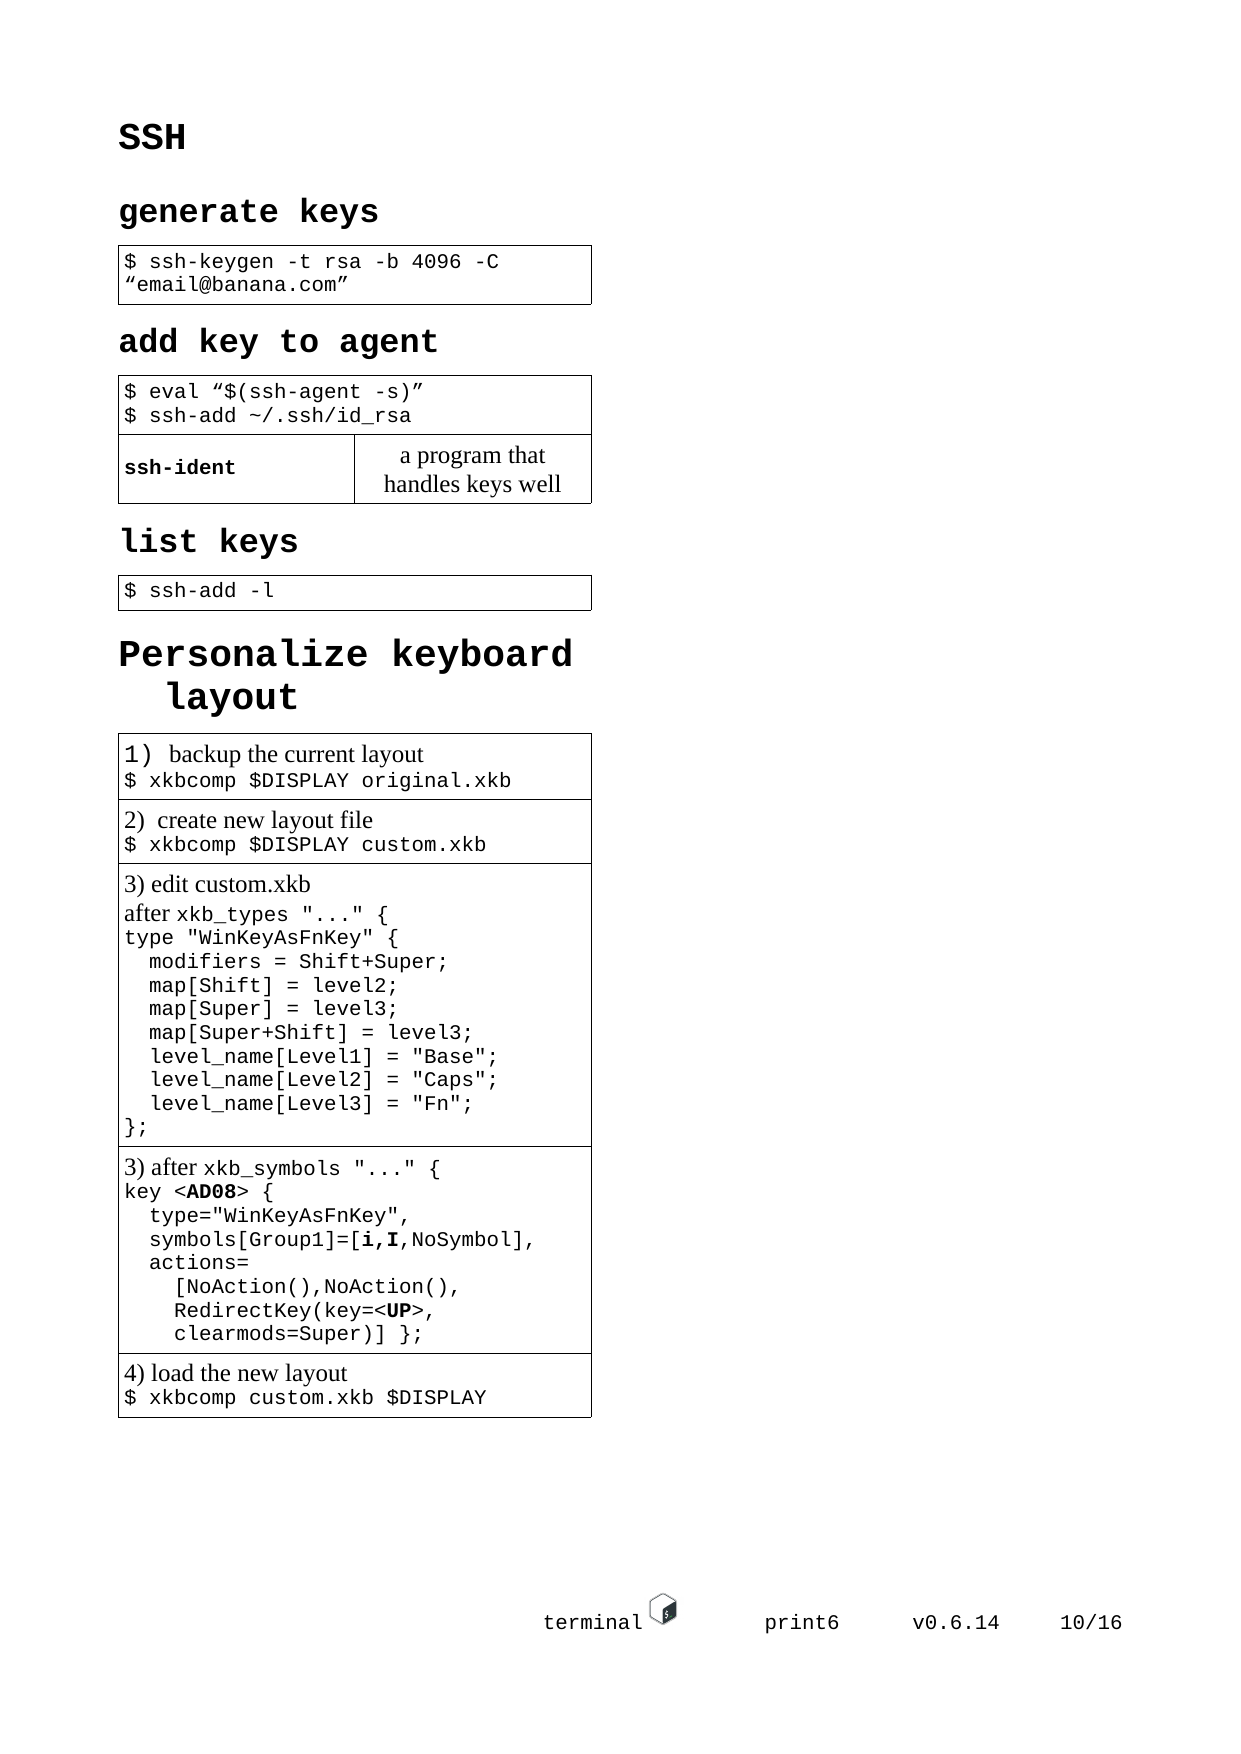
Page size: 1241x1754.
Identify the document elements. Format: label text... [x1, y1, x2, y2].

subtitle SSH [118, 118, 591, 161]
table_header $ ssh-keygen -t rsa -b 4096 -C “email@banana.com” [119, 246, 591, 304]
table_header 1) backup the current layout $ xkbcomp $DISPLAY original.xkb [119, 734, 591, 799]
subtitle add key to agent [118, 325, 591, 363]
subtitle list keys [118, 524, 591, 562]
table_cell 2) create new layout file $ xkbcomp $DISPLAY custom.xkb [119, 800, 591, 863]
table_cell a program that handles keys well [355, 435, 591, 503]
subtitle Personalize keyboard layout [118, 635, 591, 721]
table_cell 3) edit custom.xkb after xkb_types "..." { type "WinKeyAsFnKey" { modifiers = Shift+Super; map[Shift] = level2; map[Super] = level3; map[Super+Shift] = level3; level_name[Level1] = "Base"; level_name[Level2] = "Caps"; level_name[Level3] = "Fn"; }; [119, 864, 591, 1146]
table_cell ssh-ident [119, 435, 354, 503]
table_cell 3) after xkb_symbols "..." { key <AD08> { type="WinKeyAsFnKey", symbols[Group1]=[i,I,NoSymbol], actions= [NoAction(),NoAction(), RedirectKey(key=<UP>, clearmods=Super)] }; [119, 1147, 591, 1353]
table_header $ ssh-add -l [119, 576, 591, 610]
picture [642, 1588, 684, 1630]
subtitle generate keys [118, 194, 591, 232]
table_cell 4) load the new layout $ xkbcomp custom.xkb $DISPLAY [119, 1354, 591, 1417]
table_header $ eval “$(ssh-agent -s)” $ ssh-add ~/.ssh/id_rsa [119, 376, 591, 434]
